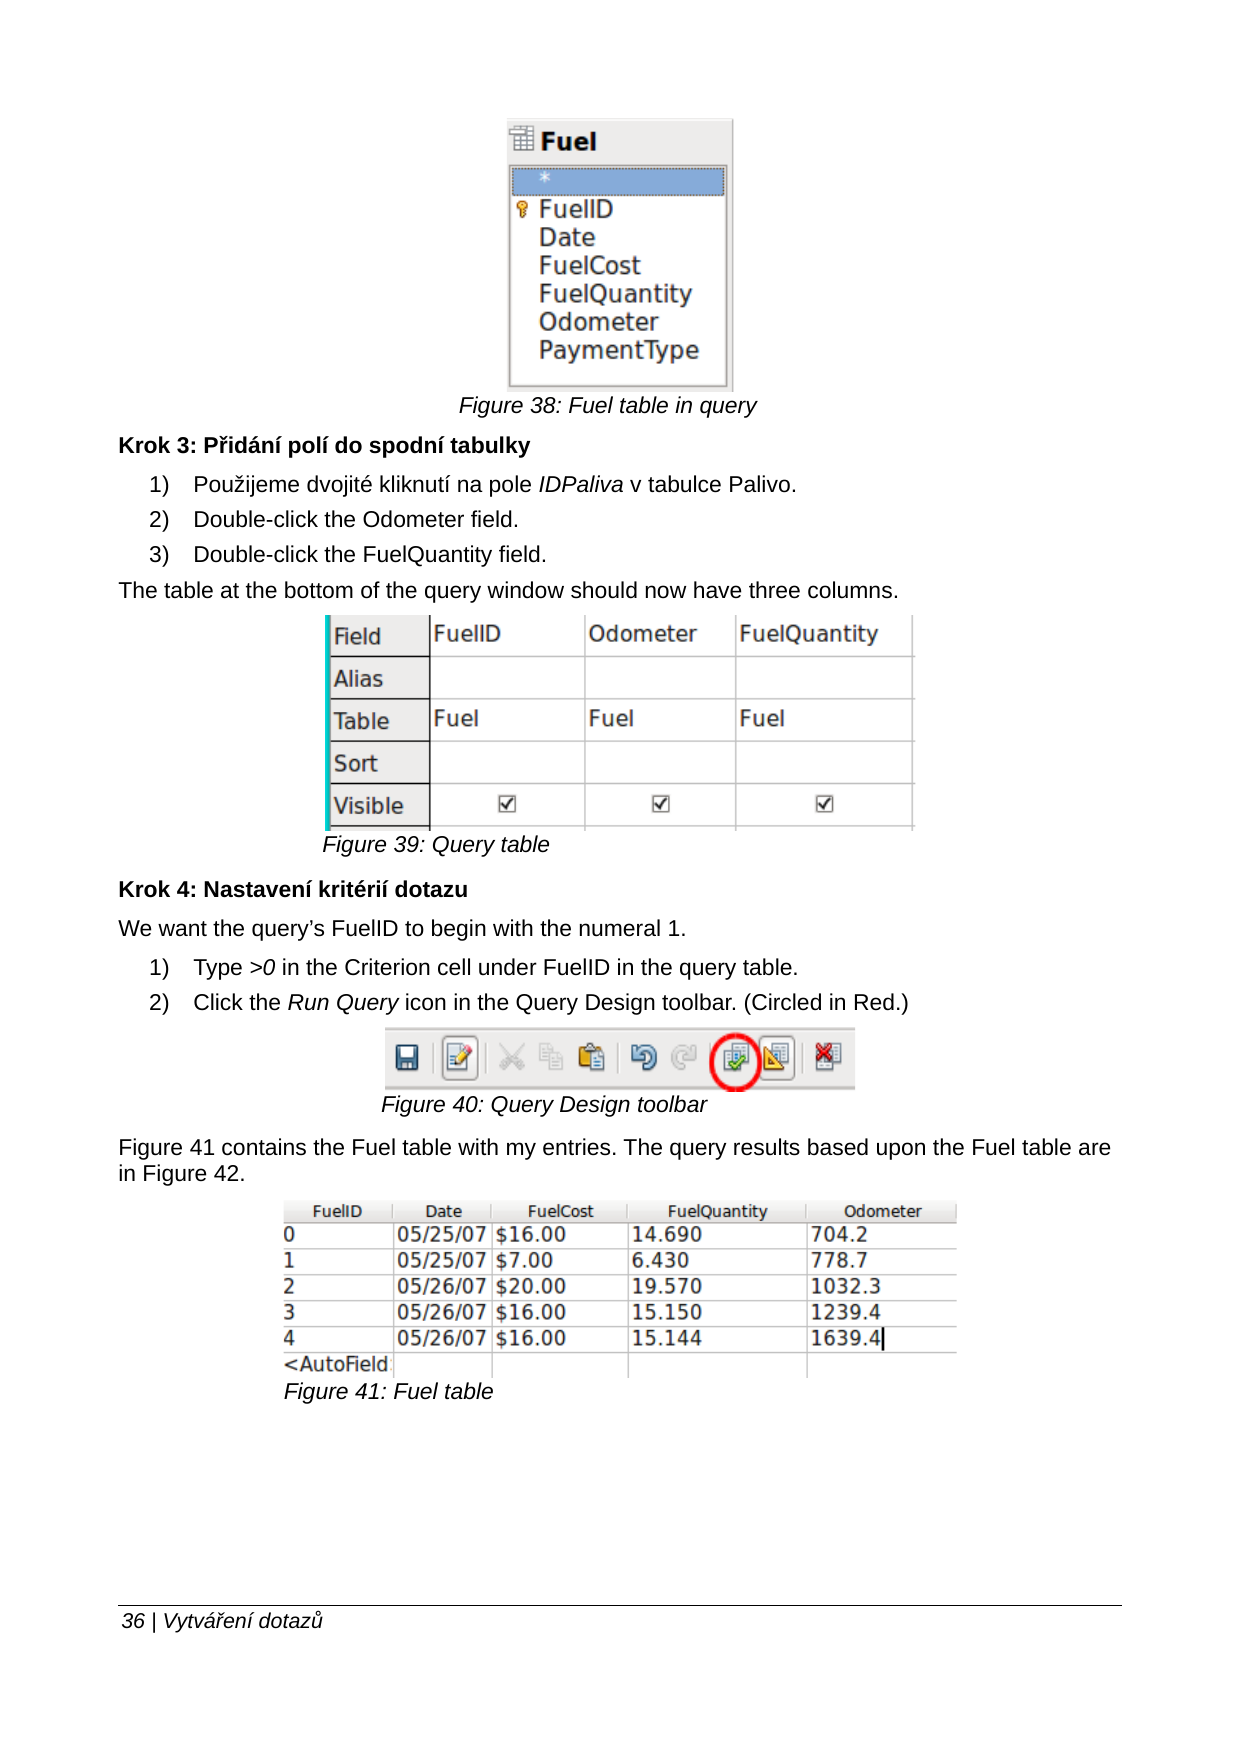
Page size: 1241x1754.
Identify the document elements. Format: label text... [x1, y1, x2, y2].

text Figure 39: Query table [322, 831, 918, 857]
text We want the query’s FuelID to begin with the numeral 1. [118, 915, 1122, 942]
list Double-click the FuelQuantity field. [169, 541, 1122, 568]
picture [385, 1027, 856, 1092]
picture [325, 615, 916, 831]
text Figure 41 contains the Fuel table with my entries. The query results based upon the Fuel table are in Figure 42. [118, 1134, 1122, 1187]
list Použijeme dvojité kliknutí na pole IDPaliva v tabulce Palivo. [169, 471, 1122, 497]
text Krok 3: Přidání polí do spodní tabulky [118, 432, 1122, 458]
text Figure 41: Fuel table [283, 1378, 957, 1404]
picture [283, 1199, 957, 1378]
list Type >0 in the Criterion cell under FuelID in the query table. [169, 954, 1122, 980]
text Figure 38: Fuel table in query [458, 118, 782, 418]
text Figure 40: Query Design toolbar [381, 1092, 859, 1118]
picture [506, 118, 734, 392]
list Click the Run Query icon in the Query Design toolbar. (Circled in Red.) [169, 989, 1122, 1016]
text The table at the bottom of the query window should now have three columns. [118, 577, 1122, 603]
list Double-click the Odometer field. [169, 506, 1122, 533]
text Krok 4: Nastavení kritérií dotazu [118, 876, 1122, 903]
